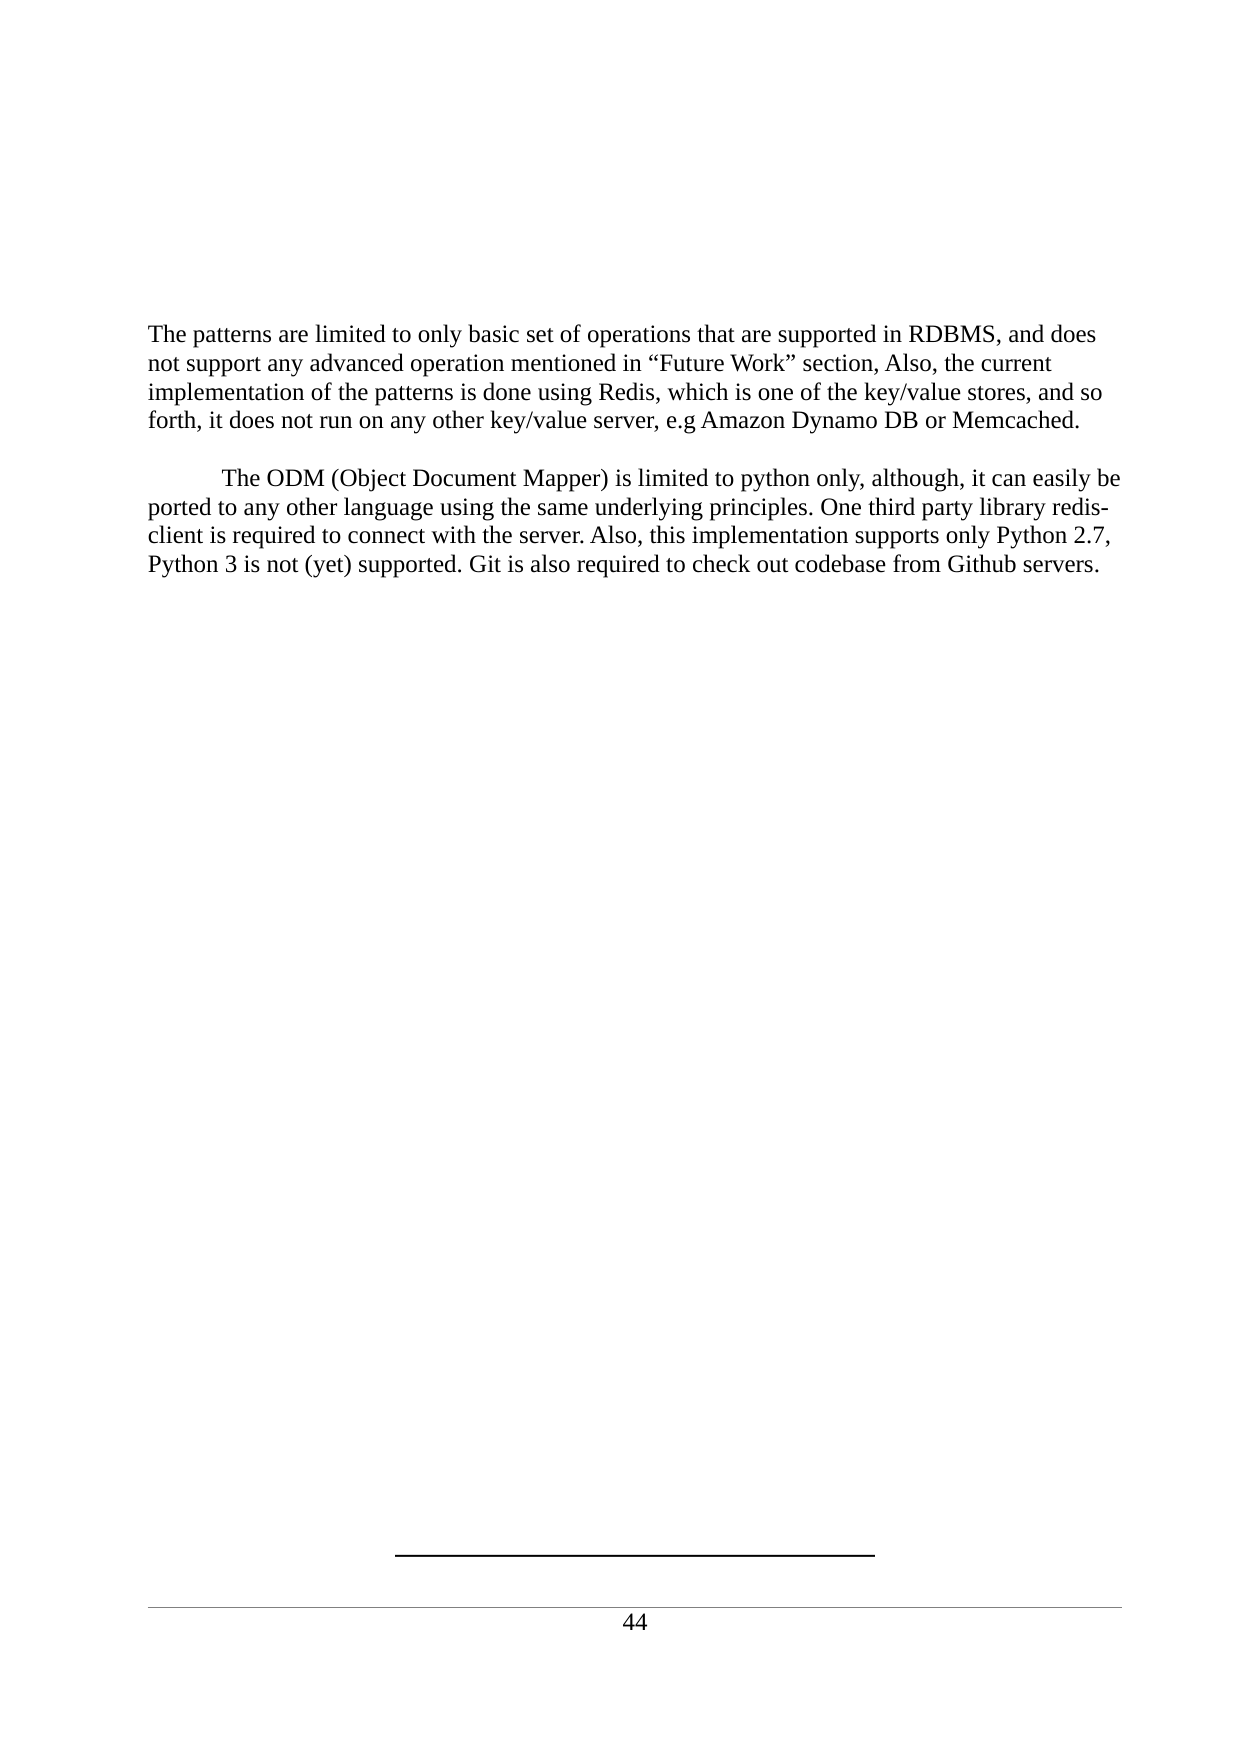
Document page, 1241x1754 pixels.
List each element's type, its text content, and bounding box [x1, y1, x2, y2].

text The ODM (Object Document Mapper) is limited to python only, although, it can easily be ported to any other language using the same underlying principles. One third party library redis-client is required to connect with the server. Also, this implementation supports only Python 2.7, Python 3 is not (yet) supported. Git is also required to check out codebase from Github servers. [148, 463, 1122, 578]
text ________________________________ [148, 1527, 1122, 1561]
list The patterns are limited to only basic set of operations that are supported in RDBMS, and does not support any advanced operation mentioned in “Future Work” section, Also, the current implementation of the patterns is done using Redis, which is one of the key/value stores, and so forth, it does not run on any other key/value server, e.g Amazon Dynamo DB or Memcached. [110, 319, 1122, 434]
